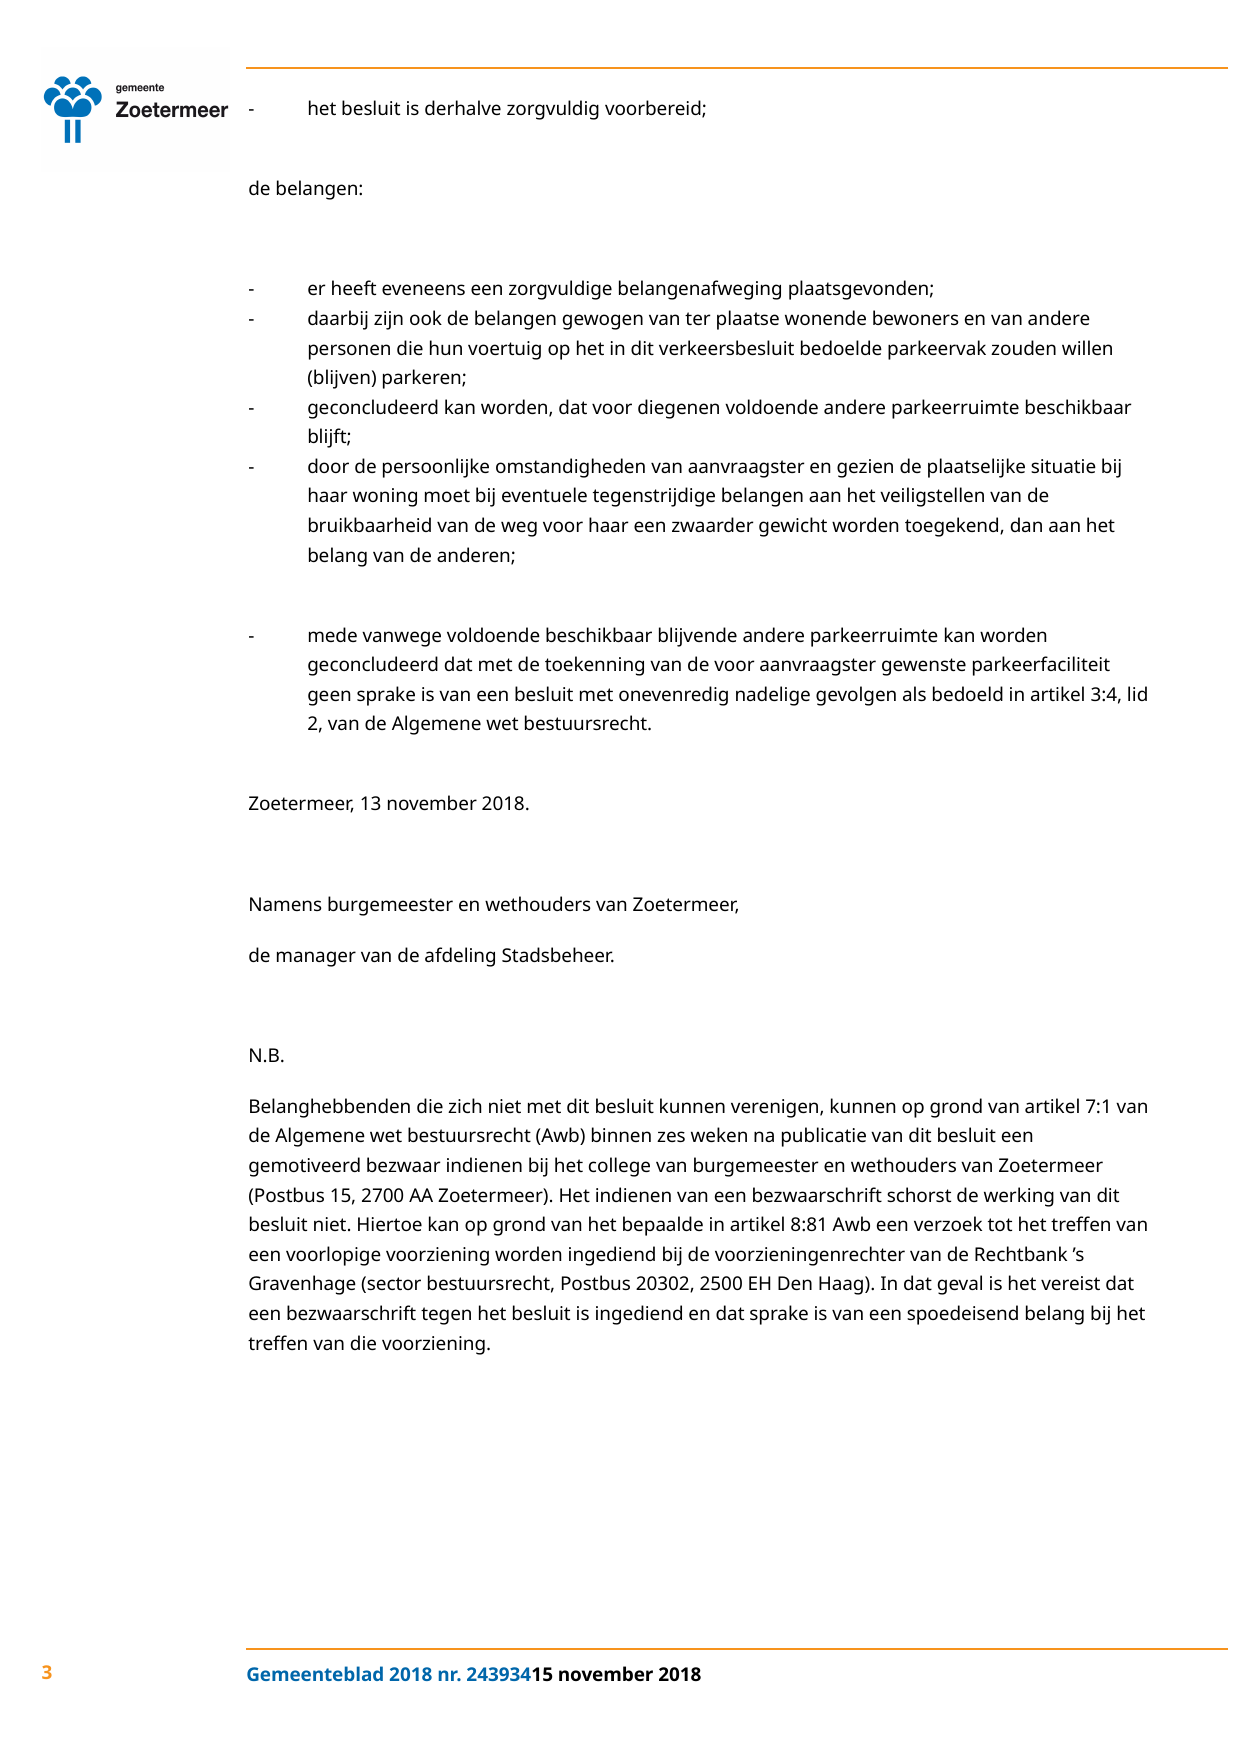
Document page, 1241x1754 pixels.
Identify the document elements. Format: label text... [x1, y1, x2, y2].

text Belanghebbenden die zich niet met dit besluit kunnen verenigen, kunnen op grond van artikel 7:1 van de Algemene wet bestuursrecht (Awb) binnen zes weken na publicatie van dit besluit een gemotiveerd bezwaar indienen bij het college van burgemeester en wethouders van Zoetermeer (Postbus 15, 2700 AA Zoetermeer). Het indienen van een bezwaarschrift schorst de werking van dit besluit niet. Hiertoe kan op grond van het bepaalde in artikel 8:81 Awb een verzoek tot het treffen van een voorlopige voorziening worden ingediend bij de voorzieningenrechter van de Rechtbank ’s Gravenhage (sector bestuursrecht, Postbus 20302, 2500 EH Den Haag). In dat geval is het vereist dat een bezwaarschrift tegen het besluit is ingediend en dat sprake is van een spoedeisend belang bij het treffen van die voorziening. [248, 1093, 1152, 1356]
text Namens burgemeester en wethouders van Zoetermeer, [248, 891, 1152, 917]
text de belangen: [248, 175, 1152, 201]
list er heeft eveneens een zorgvuldige belangenafweging plaatsgevonden; [248, 276, 1152, 301]
text N.B. [248, 1043, 1152, 1068]
list het besluit is derhalve zorgvuldig voorbereid; [248, 95, 1152, 121]
list door de persoonlijke omstandigheden van aanvraagster en gezien de plaatselijke situatie bij haar woning moet bij eventuele tegenstrijdige belangen aan het veiligstellen van de bruikbaarheid van de weg voor haar een zwaarder gewicht worden toegekend, dan aan het belang van de anderen; [248, 453, 1152, 568]
list mede vanwege voldoende beschikbaar blijvende andere parkeerruimte kan worden geconcludeerd dat met de toekenning van de voor aanvraagster gewenste parkeerfaciliteit geen sprake is van een besluit met onevenredig nadelige gevolgen als bedoeld in artikel 3:4, lid 2, van de Algemene wet bestuursrecht. [248, 622, 1152, 736]
picture [41, 47, 231, 172]
text Zoetermeer, 13 november 2018. [248, 791, 1152, 816]
list geconcludeerd kan worden, dat voor diegenen voldoende andere parkeerruimte beschikbaar blijft; [248, 394, 1152, 449]
list daarbij zijn ook de belangen gewogen van ter plaatse wonende bewoners en van andere personen die hun voertuig op het in dit verkeersbesluit bedoelde parkeervak zouden willen (blijven) parkeren; [248, 305, 1152, 390]
text de manager van de afdeling Stadsbeheer. [248, 942, 1152, 968]
